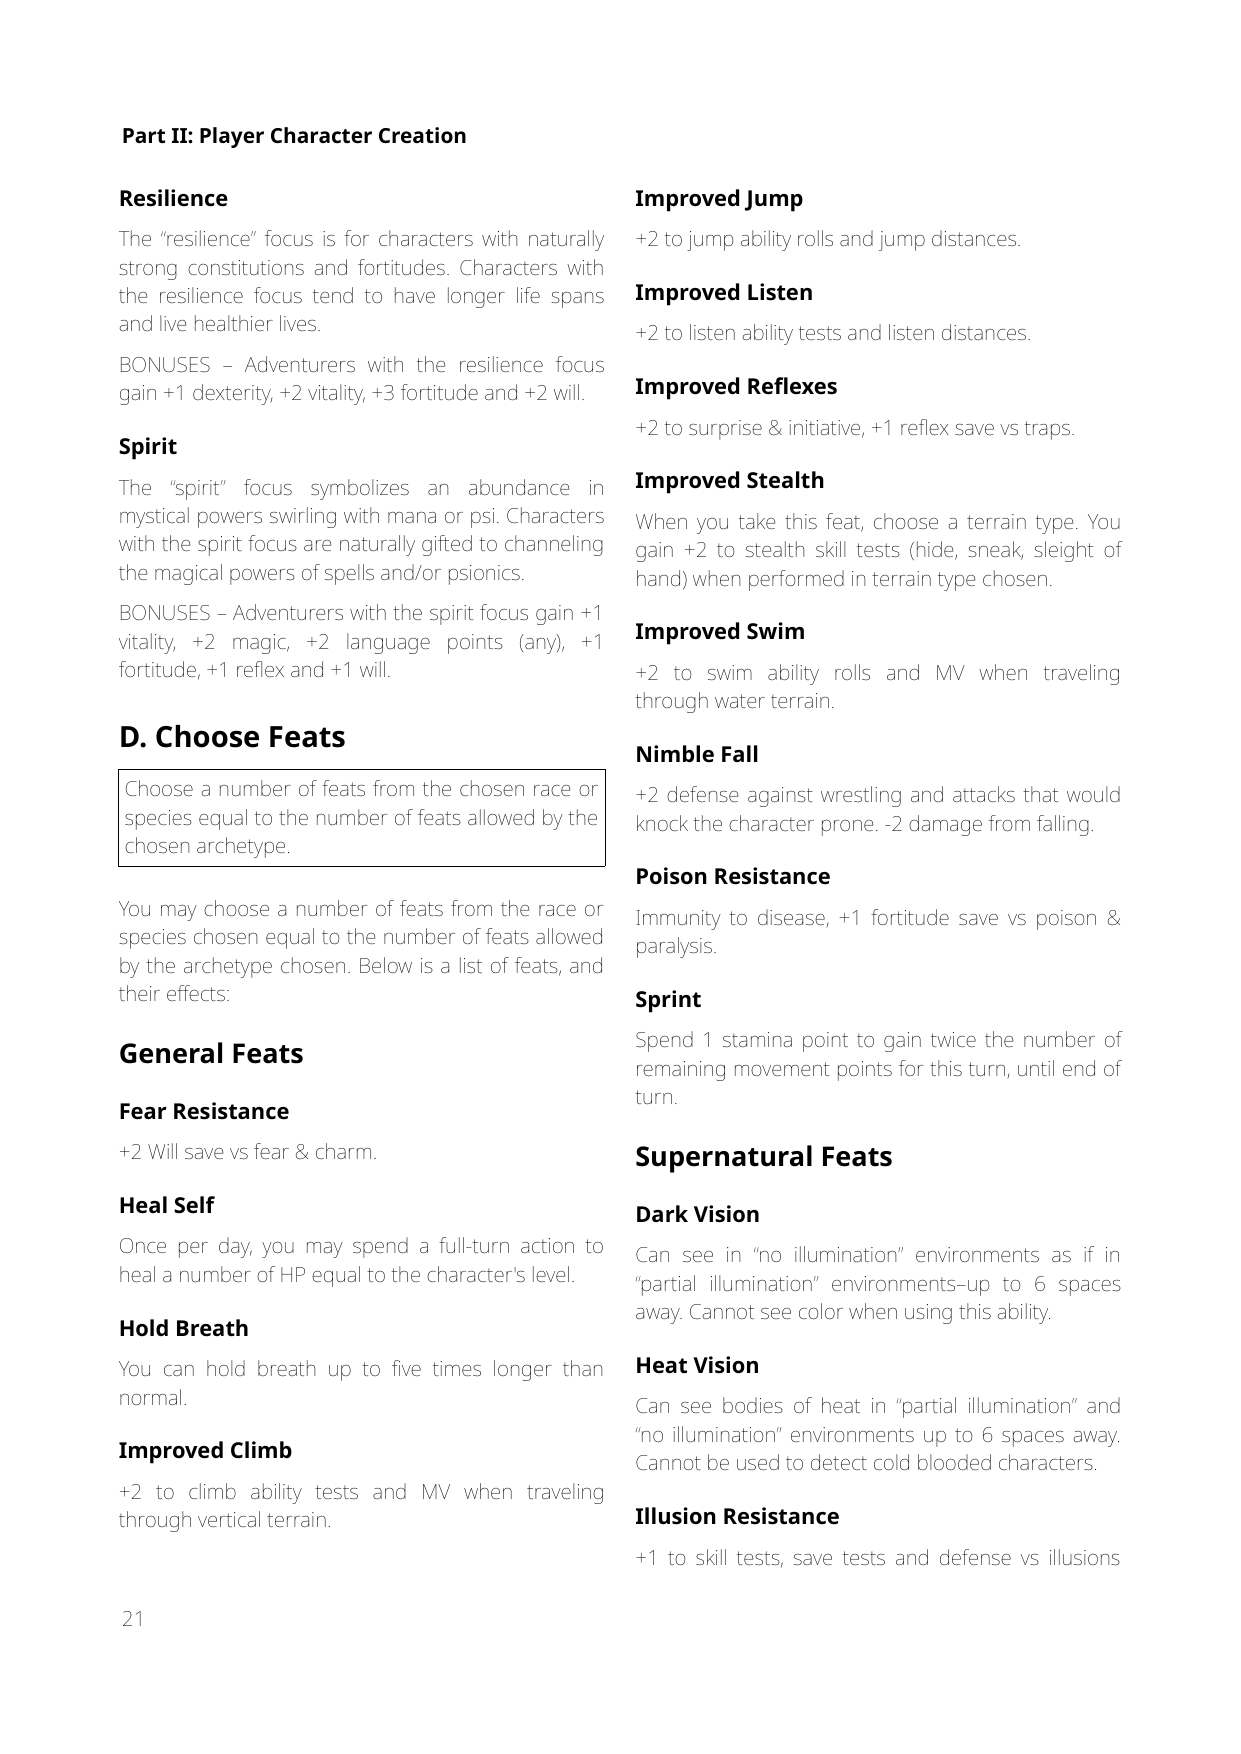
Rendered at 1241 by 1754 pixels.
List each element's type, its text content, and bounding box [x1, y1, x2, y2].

text Improved Climb [118, 1435, 605, 1465]
text Poison Resistance [635, 861, 1122, 891]
text Hold Breath [118, 1312, 605, 1342]
text Once per day, you may spend a full-turn action to heal a number of HP equal to the character's level. [118, 1232, 605, 1288]
text Improved Jump [635, 182, 1122, 212]
text +2 to swim ability rolls and MV when traveling through water terrain. [635, 658, 1122, 715]
table_header Choose a number of feats from the chosen race or species equal to the number of feats allowed by the chosen archetype. [119, 770, 605, 866]
text Spend 1 stamina point to gain twice the number of remaining movement points for this turn, until end of turn. [635, 1026, 1122, 1111]
text +2 to surprise & initiative, +1 reflex save vs traps. [635, 413, 1122, 441]
subtitle General Feats [118, 1034, 605, 1071]
text +2 to listen ability tests and listen distances. [635, 318, 1122, 347]
text You can hold breath up to five times longer than normal. [118, 1354, 605, 1411]
text Improved Stealth [635, 465, 1122, 495]
text +2 Will save vs fear & charm. [118, 1137, 605, 1166]
text BONUSES – Adventurers with the spirit focus gain +1 vitality, +2 magic, +2 language points (any), +1 fortitude, +1 reflex and +1 will. [118, 598, 605, 684]
text Fear Resistance [118, 1096, 605, 1126]
text Spirit [118, 431, 605, 461]
text The “spirit” focus symbolizes an abundance in mystical powers swirling with mana or psi. Characters with the spirit focus are naturally gifted to channeling the magical powers of spells and/or psionics. [118, 473, 605, 586]
text Heat Vision [635, 1350, 1122, 1380]
text Immunity to disease, +1 fortitude save vs poison & paralysis. [635, 903, 1122, 960]
text The “resilience” focus is for characters with naturally strong constitutions and fortitudes. Characters with the resilience focus tend to have longer life spans and live healthier lives. [118, 224, 605, 338]
text When you take this feat, choose a terrain type. You gain +2 to stealth skill tests (hide, sneak, sleight of hand) when performed in terrain type chosen. [635, 507, 1122, 592]
text Improved Listen [635, 277, 1122, 306]
text Improved Reflexes [635, 371, 1122, 401]
text Illusion Resistance [635, 1501, 1122, 1531]
text Improved Swim [635, 616, 1122, 646]
text +2 defense against wrestling and attacks that would knock the character prone. -2 damage from falling. [635, 780, 1122, 837]
text Nimble Fall [635, 739, 1122, 768]
text +1 to skill tests, save tests and defense vs illusions [635, 1543, 1122, 1571]
subtitle D. Choose Feats [118, 716, 605, 756]
text You may choose a number of feats from the race or species chosen equal to the number of feats allowed by the archetype chosen. Below is a list of feats, and their effects: [118, 867, 605, 1008]
text +2 to jump ability rolls and jump distances. [635, 224, 1122, 253]
subtitle Supernatural Feats [635, 1137, 1122, 1174]
text +2 to climb ability tests and MV when traveling through vertical terrain. [118, 1477, 605, 1534]
text BONUSES – Adventurers with the resilience focus gain +1 dexterity, +2 vitality, +3 fortitude and +2 will. [118, 350, 605, 407]
text Sprint [635, 984, 1122, 1014]
text Dark Vision [635, 1199, 1122, 1229]
text Can see in “no illumination” environments as if in “partial illumination” environments–up to 6 spaces away. Cannot see color when using this ability. [635, 1241, 1122, 1326]
text Heal Self [118, 1190, 605, 1220]
text Resilience [118, 182, 605, 212]
text Can see bodies of heat in “partial illumination” and “no illumination” environments up to 6 spaces away. Cannot be used to detect cold blooded characters. [635, 1392, 1122, 1477]
